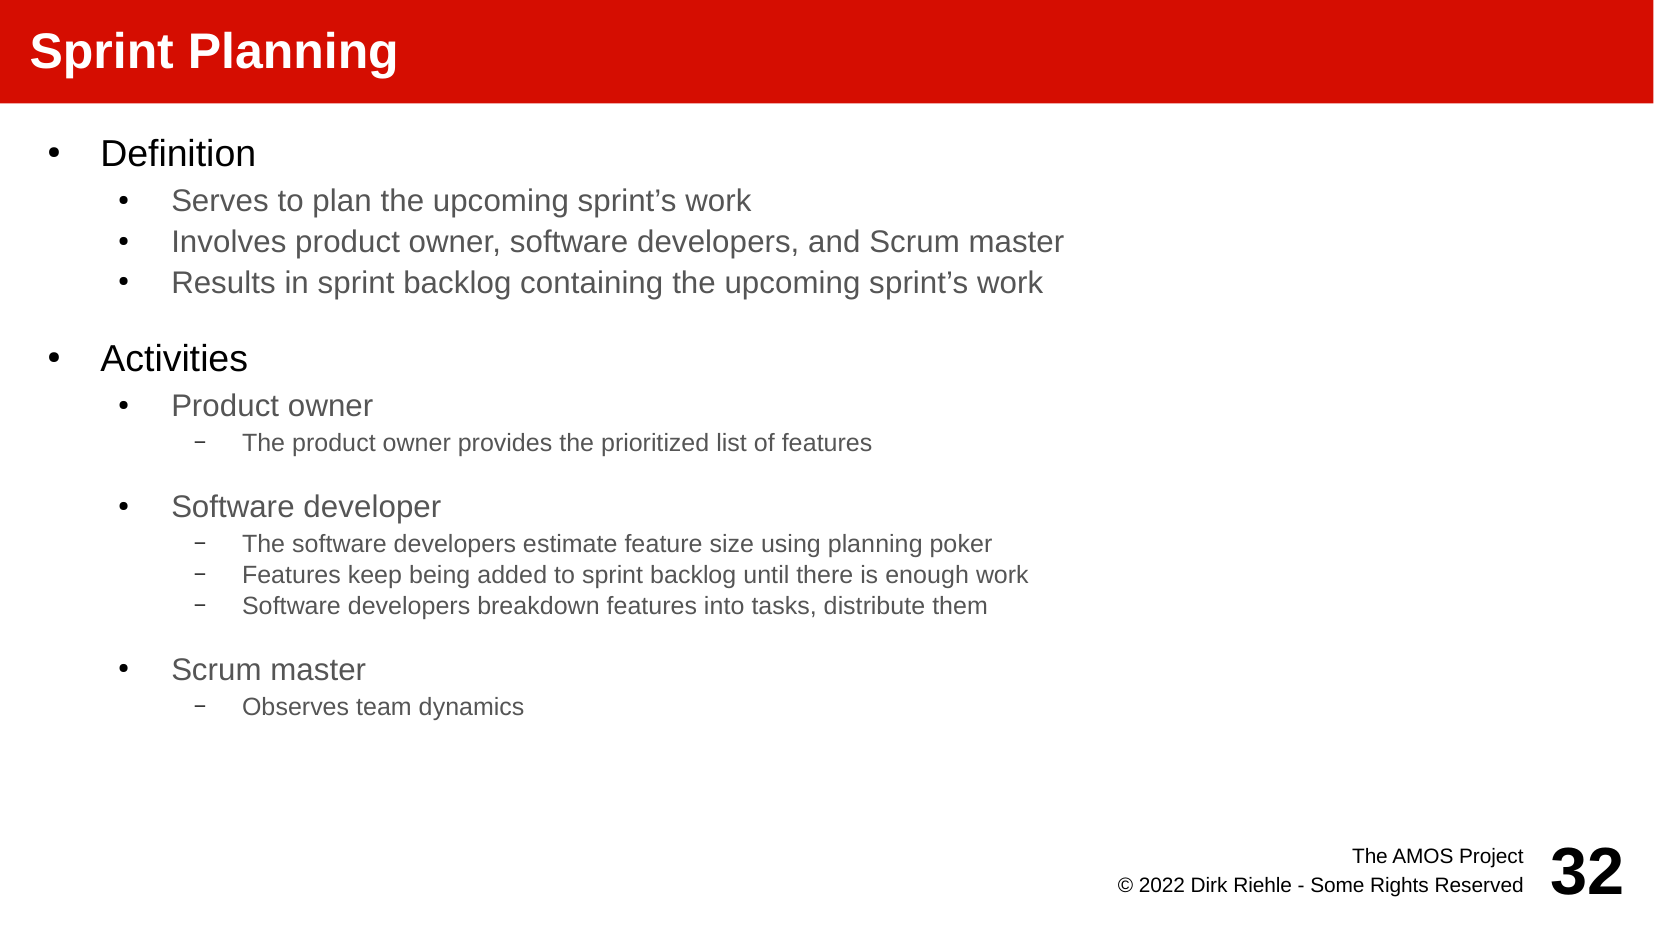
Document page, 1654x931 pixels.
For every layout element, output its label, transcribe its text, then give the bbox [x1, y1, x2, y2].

title Sprint Planning [0, 0, 1654, 104]
list Definition Serves to plan the upcoming sprint’s work Involves product owner, software developers, and Scrum master Results in sprint backlog containing the upcoming sprint’s work Activities Product owner The product owner provides the prioritized list of features Software developer The software developers estimate feature size using planning poker Features keep being added to sprint backlog until there is enough work Software developers breakdown features into tasks, distribute them Scrum master Observes team dynamics [29, 132, 1625, 813]
